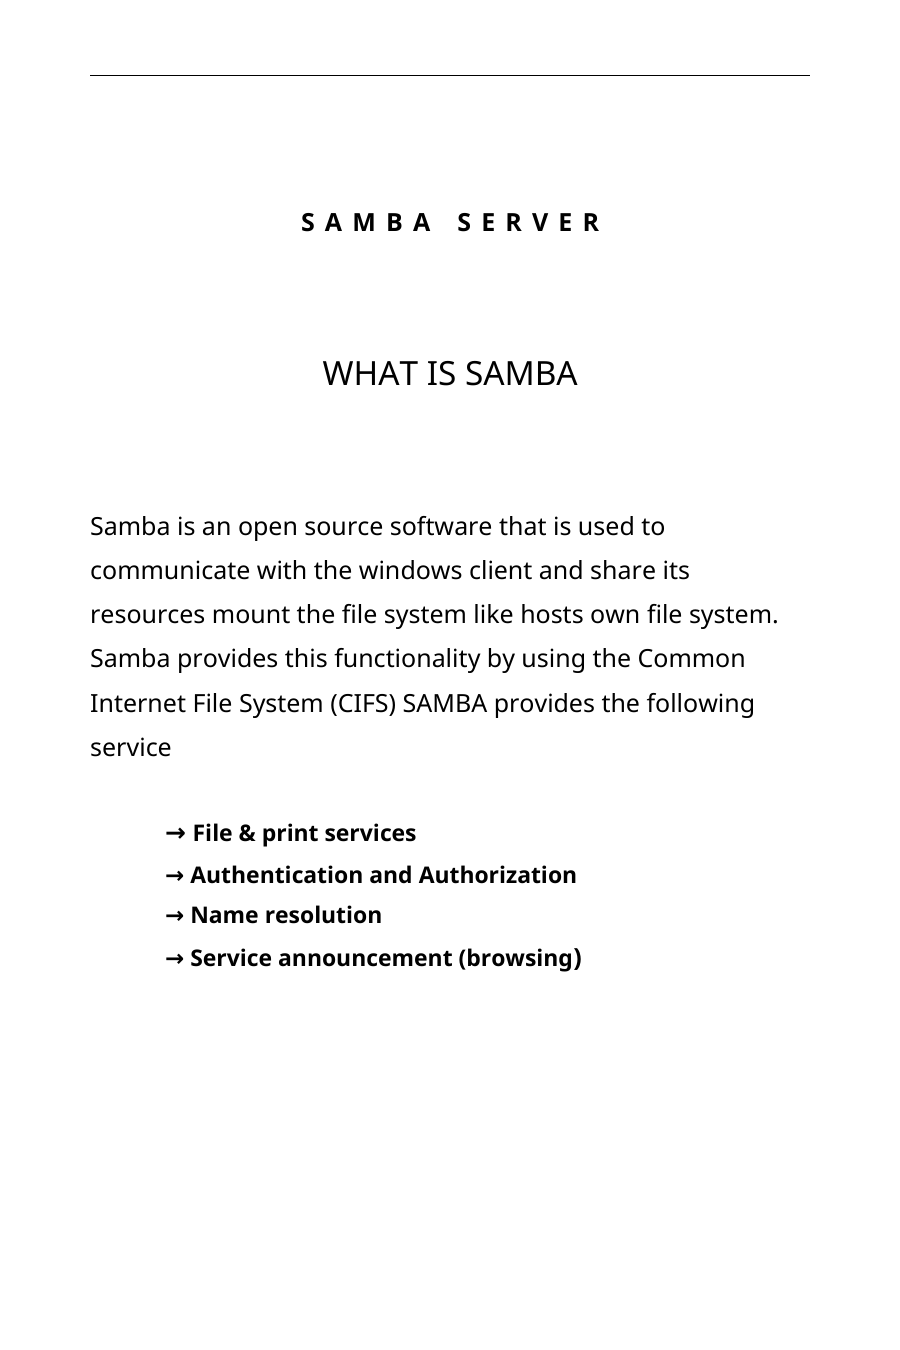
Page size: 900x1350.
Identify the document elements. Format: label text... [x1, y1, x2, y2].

text Samba is an open source software that is used to communicate with the windows client and share its resources mount the file system like hosts own file system. Samba provides this functionality by using the Common Internet File System (CIFS) SAMBA provides the following service [90, 508, 810, 764]
text → Authentication and Authorization [90, 859, 810, 890]
subtitle SAMBA SERVER [90, 205, 810, 239]
text → File & print services [90, 814, 810, 848]
list → Service announcement (browsing) [136, 940, 810, 974]
list → Name resolution [136, 899, 810, 931]
text WHAT IS SAMBA [90, 349, 810, 395]
